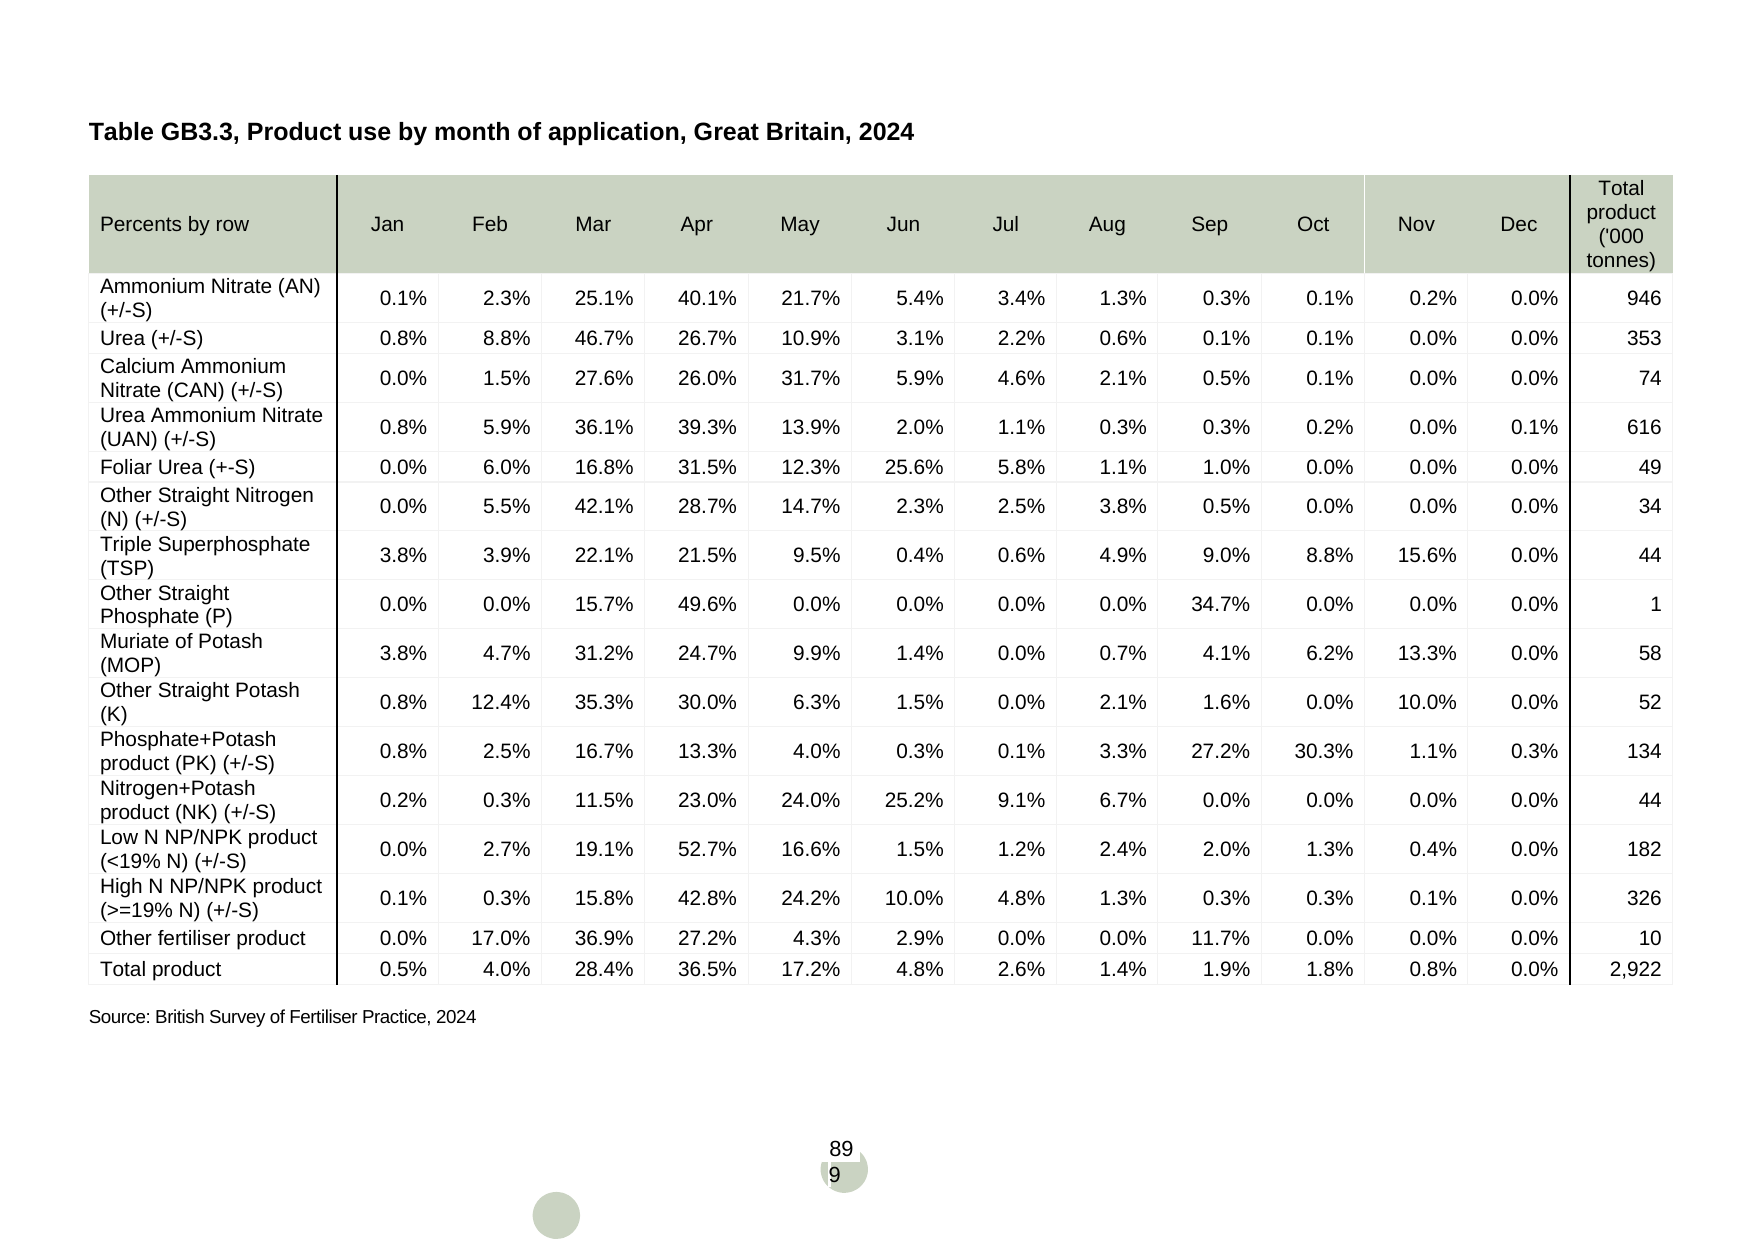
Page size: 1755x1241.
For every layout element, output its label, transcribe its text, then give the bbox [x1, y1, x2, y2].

table_cell 0.0% [1468, 580, 1569, 628]
table_cell 36.1% [542, 403, 644, 451]
table_cell 15.6% [1365, 531, 1467, 579]
table_cell 0.0% [1365, 354, 1467, 402]
table_cell 30.3% [1262, 727, 1364, 775]
table_cell 0.0% [338, 483, 438, 530]
table_cell 946 [1571, 274, 1672, 322]
table_header Mar [541, 175, 645, 273]
table_cell 0.0% [852, 580, 954, 628]
table_cell 0.0% [1468, 531, 1569, 579]
table_cell 0.0% [1057, 923, 1157, 953]
table_cell 1.0% [1158, 452, 1261, 481]
table_cell 2.6% [955, 954, 1056, 984]
table_cell 26.0% [645, 354, 748, 402]
table_cell 31.2% [542, 629, 644, 677]
table_cell 24.7% [645, 629, 748, 677]
table_cell 0.0% [1262, 923, 1364, 953]
table_cell 0.0% [338, 354, 438, 402]
table_cell 0.0% [1365, 923, 1467, 953]
table_cell 2.4% [1057, 825, 1157, 873]
table_cell 4.7% [439, 629, 541, 677]
table_cell 0.0% [1262, 678, 1364, 726]
table_cell 2.7% [439, 825, 541, 873]
table_cell 0.6% [1057, 323, 1157, 353]
table_cell 0.2% [338, 776, 438, 824]
table_cell 46.7% [542, 323, 644, 353]
table_cell 4.0% [439, 954, 541, 984]
table_cell 10.9% [749, 323, 851, 353]
table_cell 4.8% [852, 954, 954, 984]
table_cell 0.0% [439, 580, 541, 628]
table_cell 14.7% [749, 483, 851, 530]
table_cell 17.0% [439, 923, 541, 953]
table_cell 21.7% [749, 274, 851, 322]
table_cell 49.6% [645, 580, 748, 628]
table_cell 0.0% [338, 825, 438, 873]
table_cell 15.7% [542, 580, 644, 628]
table_header Apr [645, 175, 748, 273]
table_cell Nitrogen+Potash product (NK) (+/-S) [89, 776, 336, 824]
table_cell 0.1% [1262, 274, 1364, 322]
table_cell 0.8% [338, 727, 438, 775]
table_cell 5.5% [439, 483, 541, 530]
table_cell 15.8% [542, 874, 644, 922]
table_cell 58 [1571, 629, 1672, 677]
table_header Aug [1056, 175, 1158, 273]
table_cell 13.9% [749, 403, 851, 451]
table_cell 0.1% [1262, 354, 1364, 402]
table_cell 0.0% [1262, 483, 1364, 530]
table_header Jul [955, 175, 1056, 273]
table_cell 0.3% [1158, 403, 1261, 451]
table_cell 0.8% [338, 678, 438, 726]
table_cell 9.1% [955, 776, 1056, 824]
table_cell 52.7% [645, 825, 748, 873]
table_cell 2.5% [439, 727, 541, 775]
table_cell 30.0% [645, 678, 748, 726]
table_cell 0.0% [1468, 354, 1569, 402]
table_cell Triple Superphosphate (TSP) [89, 531, 336, 579]
table_cell 0.0% [1468, 825, 1569, 873]
table_header Oct [1261, 175, 1364, 273]
table_cell 1.3% [1057, 274, 1157, 322]
table_cell Phosphate+Potash product (PK) (+/-S) [89, 727, 336, 775]
table_cell 25.6% [852, 452, 954, 481]
table_cell 27.2% [645, 923, 748, 953]
table_cell 4.9% [1057, 531, 1157, 579]
table_cell 17.2% [749, 954, 851, 984]
table_cell 36.9% [542, 923, 644, 953]
table_cell 28.7% [645, 483, 748, 530]
table_cell 10 [1571, 923, 1672, 953]
table_cell 24.2% [749, 874, 851, 922]
table_cell 0.3% [1057, 403, 1157, 451]
table_cell 0.1% [1468, 403, 1569, 451]
table_cell 5.9% [439, 403, 541, 451]
table_cell 74 [1571, 354, 1672, 402]
table_cell 134 [1571, 727, 1672, 775]
table_cell 0.0% [1468, 954, 1569, 984]
table_cell 16.6% [749, 825, 851, 873]
table_cell 39.3% [645, 403, 748, 451]
table_cell 0.0% [1468, 776, 1569, 824]
table_cell 9.0% [1158, 531, 1261, 579]
table_cell Other fertiliser product [89, 923, 336, 953]
table_cell 0.1% [338, 274, 438, 322]
table_cell 3.8% [338, 629, 438, 677]
table_cell 0.2% [1365, 274, 1467, 322]
table_cell 0.1% [1365, 874, 1467, 922]
table_cell 2.0% [852, 403, 954, 451]
table_cell 1 [1571, 580, 1672, 628]
table_cell 9.9% [749, 629, 851, 677]
table_cell 12.4% [439, 678, 541, 726]
table_cell 1.3% [1057, 874, 1157, 922]
table_cell 2.0% [1158, 825, 1261, 873]
table_cell 8.8% [439, 323, 541, 353]
table_cell 0.0% [1365, 323, 1467, 353]
table_cell Foliar Urea (+-S) [89, 452, 336, 481]
table_cell 0.0% [1365, 580, 1467, 628]
table_cell 16.7% [542, 727, 644, 775]
table_cell 0.7% [1057, 629, 1157, 677]
table_cell 0.0% [1158, 776, 1261, 824]
table_cell 1.4% [852, 629, 954, 677]
table_cell 0.0% [1468, 629, 1569, 677]
table_cell 0.3% [1468, 727, 1569, 775]
table_cell 10.0% [1365, 678, 1467, 726]
table_cell 1.8% [1262, 954, 1364, 984]
table_header Feb [438, 175, 541, 273]
table_cell 0.8% [1365, 954, 1467, 984]
table_cell 27.6% [542, 354, 644, 402]
table_cell 0.5% [1158, 354, 1261, 402]
table_cell 24.0% [749, 776, 851, 824]
table_cell 13.3% [1365, 629, 1467, 677]
text Source: British Survey of Fertiliser Practice, 2024 [88, 1006, 1559, 1028]
table_cell 0.3% [1158, 874, 1261, 922]
table_cell 0.4% [1365, 825, 1467, 873]
table_cell 3.8% [338, 531, 438, 579]
table_cell 0.0% [338, 580, 438, 628]
table_cell 22.1% [542, 531, 644, 579]
table_cell 25.1% [542, 274, 644, 322]
table_cell 1.1% [955, 403, 1056, 451]
table_cell 2.1% [1057, 678, 1157, 726]
table_cell Other Straight Nitrogen (N) (+/-S) [89, 483, 336, 530]
table_cell 0.0% [1468, 323, 1569, 353]
table_cell 42.1% [542, 483, 644, 530]
table_cell 40.1% [645, 274, 748, 322]
table_cell 1.1% [1057, 452, 1157, 481]
table_cell 1.3% [1262, 825, 1364, 873]
table_cell 25.2% [852, 776, 954, 824]
table_cell 2,922 [1571, 954, 1672, 984]
table_cell 9.5% [749, 531, 851, 579]
table_cell 0.0% [338, 923, 438, 953]
table_cell 0.0% [1365, 776, 1467, 824]
table_cell 0.0% [749, 580, 851, 628]
table_cell 3.3% [1057, 727, 1157, 775]
table_cell Muriate of Potash (MOP) [89, 629, 336, 677]
table_cell 11.5% [542, 776, 644, 824]
table_cell 0.0% [955, 678, 1056, 726]
table_cell 4.3% [749, 923, 851, 953]
table_cell High N NP/NPK product (>=19% N) (+/-S) [89, 874, 336, 922]
table_cell 353 [1571, 323, 1672, 353]
table_cell 4.8% [955, 874, 1056, 922]
table_cell 6.7% [1057, 776, 1157, 824]
table_cell 31.5% [645, 452, 748, 481]
table_cell 1.9% [1158, 954, 1261, 984]
table_cell 0.0% [955, 629, 1056, 677]
table_cell 616 [1571, 403, 1672, 451]
table_cell 0.1% [1262, 323, 1364, 353]
table_cell 49 [1571, 452, 1672, 481]
table_cell 26.7% [645, 323, 748, 353]
table_cell 3.1% [852, 323, 954, 353]
table_cell 1.4% [1057, 954, 1157, 984]
table_cell 0.0% [338, 452, 438, 481]
table_cell 23.0% [645, 776, 748, 824]
table_cell 0.1% [338, 874, 438, 922]
subtitle Table GB3.3, Product use by month of application, Great Britain, 2024 [88, 117, 1559, 146]
table_cell 13.3% [645, 727, 748, 775]
table_cell 44 [1571, 531, 1672, 579]
table_header Percents by row [89, 175, 336, 273]
table_cell 0.0% [1468, 923, 1569, 953]
table_cell 0.0% [955, 580, 1056, 628]
table_cell 182 [1571, 825, 1672, 873]
table_cell 27.2% [1158, 727, 1261, 775]
table_cell 0.2% [1262, 403, 1364, 451]
table_cell 0.0% [1262, 776, 1364, 824]
table_header Total product ('000 tonnes) [1571, 175, 1673, 273]
table_cell 0.0% [1468, 483, 1569, 530]
table_cell 3.9% [439, 531, 541, 579]
table_cell 3.8% [1057, 483, 1157, 530]
table_cell 1.5% [852, 678, 954, 726]
table_cell 4.6% [955, 354, 1056, 402]
table_header Sep [1158, 175, 1261, 273]
table_cell 0.0% [1468, 678, 1569, 726]
table_cell 19.1% [542, 825, 644, 873]
table_cell 2.1% [1057, 354, 1157, 402]
table_cell 12.3% [749, 452, 851, 481]
table_cell 0.3% [852, 727, 954, 775]
table_cell 31.7% [749, 354, 851, 402]
table_cell 8.8% [1262, 531, 1364, 579]
table_cell 1.5% [439, 354, 541, 402]
table_cell 6.3% [749, 678, 851, 726]
table_cell 0.3% [439, 874, 541, 922]
table_cell 1.1% [1365, 727, 1467, 775]
table_cell 1.2% [955, 825, 1056, 873]
table_header May [748, 175, 851, 273]
table_cell 326 [1571, 874, 1672, 922]
table_cell 44 [1571, 776, 1672, 824]
table_cell 5.8% [955, 452, 1056, 481]
table_cell 28.4% [542, 954, 644, 984]
table_cell 3.4% [955, 274, 1056, 322]
table_cell 6.2% [1262, 629, 1364, 677]
table_cell 0.3% [439, 776, 541, 824]
table_cell 21.5% [645, 531, 748, 579]
table_header Jan [338, 175, 438, 273]
table_cell 0.0% [955, 923, 1056, 953]
table_cell 35.3% [542, 678, 644, 726]
table_cell 0.8% [338, 403, 438, 451]
table_cell 34.7% [1158, 580, 1261, 628]
table_cell 0.0% [1468, 874, 1569, 922]
table_cell Urea Ammonium Nitrate (UAN) (+/-S) [89, 403, 336, 451]
table_cell Calcium Ammonium Nitrate (CAN) (+/-S) [89, 354, 336, 402]
table_cell 2.3% [439, 274, 541, 322]
table_cell 1.5% [852, 825, 954, 873]
table_cell 0.1% [1158, 323, 1261, 353]
table_cell 0.5% [1158, 483, 1261, 530]
table_cell 34 [1571, 483, 1672, 530]
table_cell 0.0% [1057, 580, 1157, 628]
table_cell 0.8% [338, 323, 438, 353]
table_cell 36.5% [645, 954, 748, 984]
table_cell 2.3% [852, 483, 954, 530]
table_cell Urea (+/-S) [89, 323, 336, 353]
table_cell 0.0% [1365, 452, 1467, 481]
table_cell 16.8% [542, 452, 644, 481]
table_cell 0.0% [1468, 274, 1569, 322]
table_cell 5.9% [852, 354, 954, 402]
table_cell Other Straight Phosphate (P) [89, 580, 336, 628]
table_cell Other Straight Potash (K) [89, 678, 336, 726]
table_cell 0.0% [1262, 580, 1364, 628]
table_cell 5.4% [852, 274, 954, 322]
table_cell 42.8% [645, 874, 748, 922]
table_cell 2.9% [852, 923, 954, 953]
table_cell 0.0% [1365, 483, 1467, 530]
table_header Jun [851, 175, 955, 273]
table_cell 11.7% [1158, 923, 1261, 953]
table_cell 52 [1571, 678, 1672, 726]
table_cell 2.2% [955, 323, 1056, 353]
table_cell 6.0% [439, 452, 541, 481]
table_cell 0.6% [955, 531, 1056, 579]
table_cell 4.1% [1158, 629, 1261, 677]
table_cell 0.1% [955, 727, 1056, 775]
table_header Nov [1365, 175, 1468, 273]
table_cell 4.0% [749, 727, 851, 775]
table_cell Total product [89, 954, 336, 984]
table_cell Low N NP/NPK product (<19% N) (+/-S) [89, 825, 336, 873]
table_cell 0.5% [338, 954, 438, 984]
table_cell 2.5% [955, 483, 1056, 530]
table_cell 0.4% [852, 531, 954, 579]
table_header Dec [1468, 175, 1569, 273]
table_cell 0.0% [1262, 452, 1364, 481]
table_cell 0.3% [1262, 874, 1364, 922]
table_cell 0.3% [1158, 274, 1261, 322]
table_cell 0.0% [1468, 452, 1569, 481]
table_cell 0.0% [1365, 403, 1467, 451]
table_cell 10.0% [852, 874, 954, 922]
table_cell 1.6% [1158, 678, 1261, 726]
table_cell Ammonium Nitrate (AN) (+/-S) [89, 274, 336, 322]
